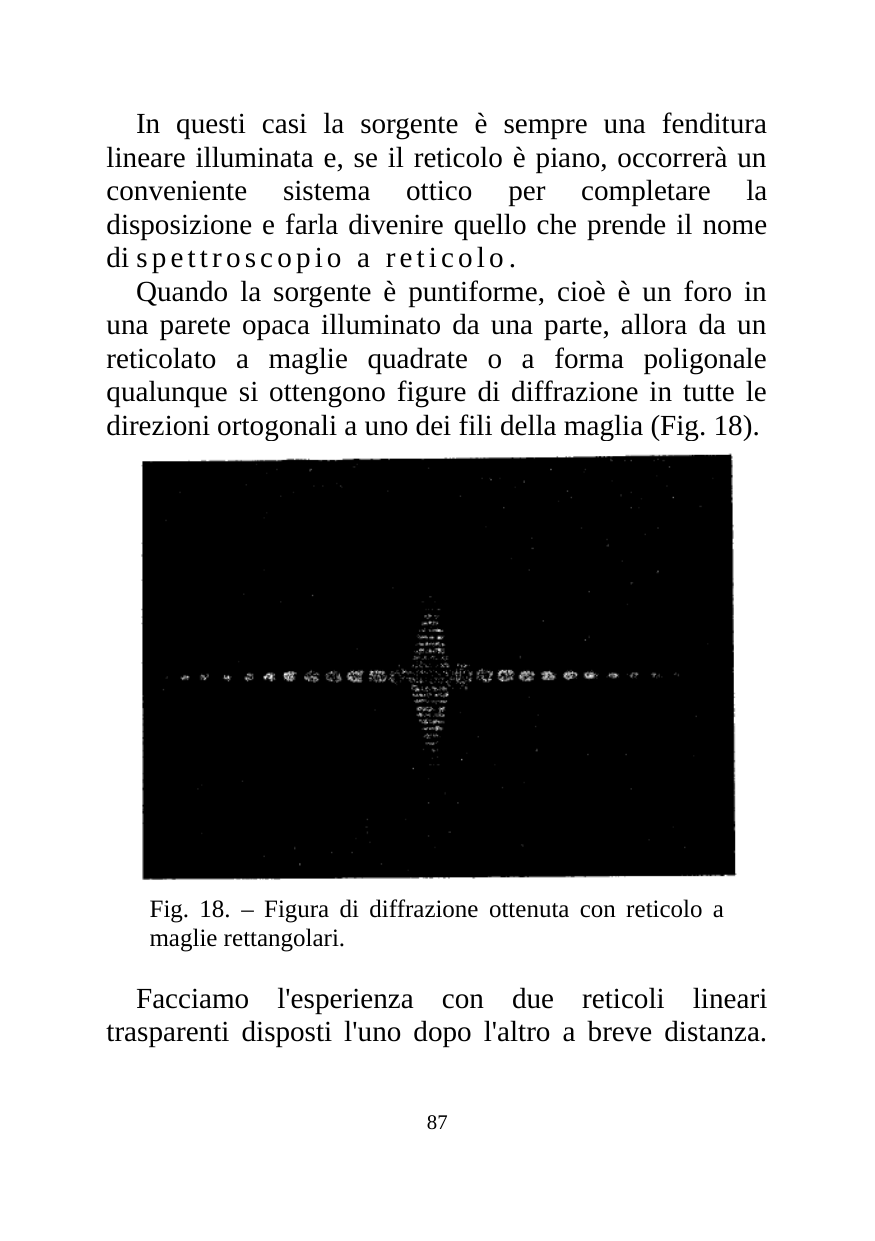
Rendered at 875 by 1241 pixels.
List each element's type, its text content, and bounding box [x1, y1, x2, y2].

picture [127, 441, 748, 894]
text In questi casi la sorgente è sempre una fenditura lineare illuminata e, se il reticolo è piano, occorrerà un conveniente sistema ottico per completare la disposizione e farla divenire quello che prende il nome di spettroscopio a reticolo. [106, 106, 768, 274]
text Facciamo l'esperienza con due reticoli lineari trasparenti disposti l'uno dopo l'altro a breve distanza. [106, 981, 768, 1048]
text Quando la sorgente è puntiforme, cioè è un foro in una parete opaca illuminato da una parte, allora da un reticolato a maglie quadrate o a forma poligonale qualunque si ottengono figure di diffrazione in tutte le direzioni ortogonali a uno dei fili della maglia (Fig. 18). [106, 274, 768, 442]
table_header Fig. 18. – Figura di diffrazione ottenuta con reticolo a maglie rettangolari. [149, 894, 725, 981]
